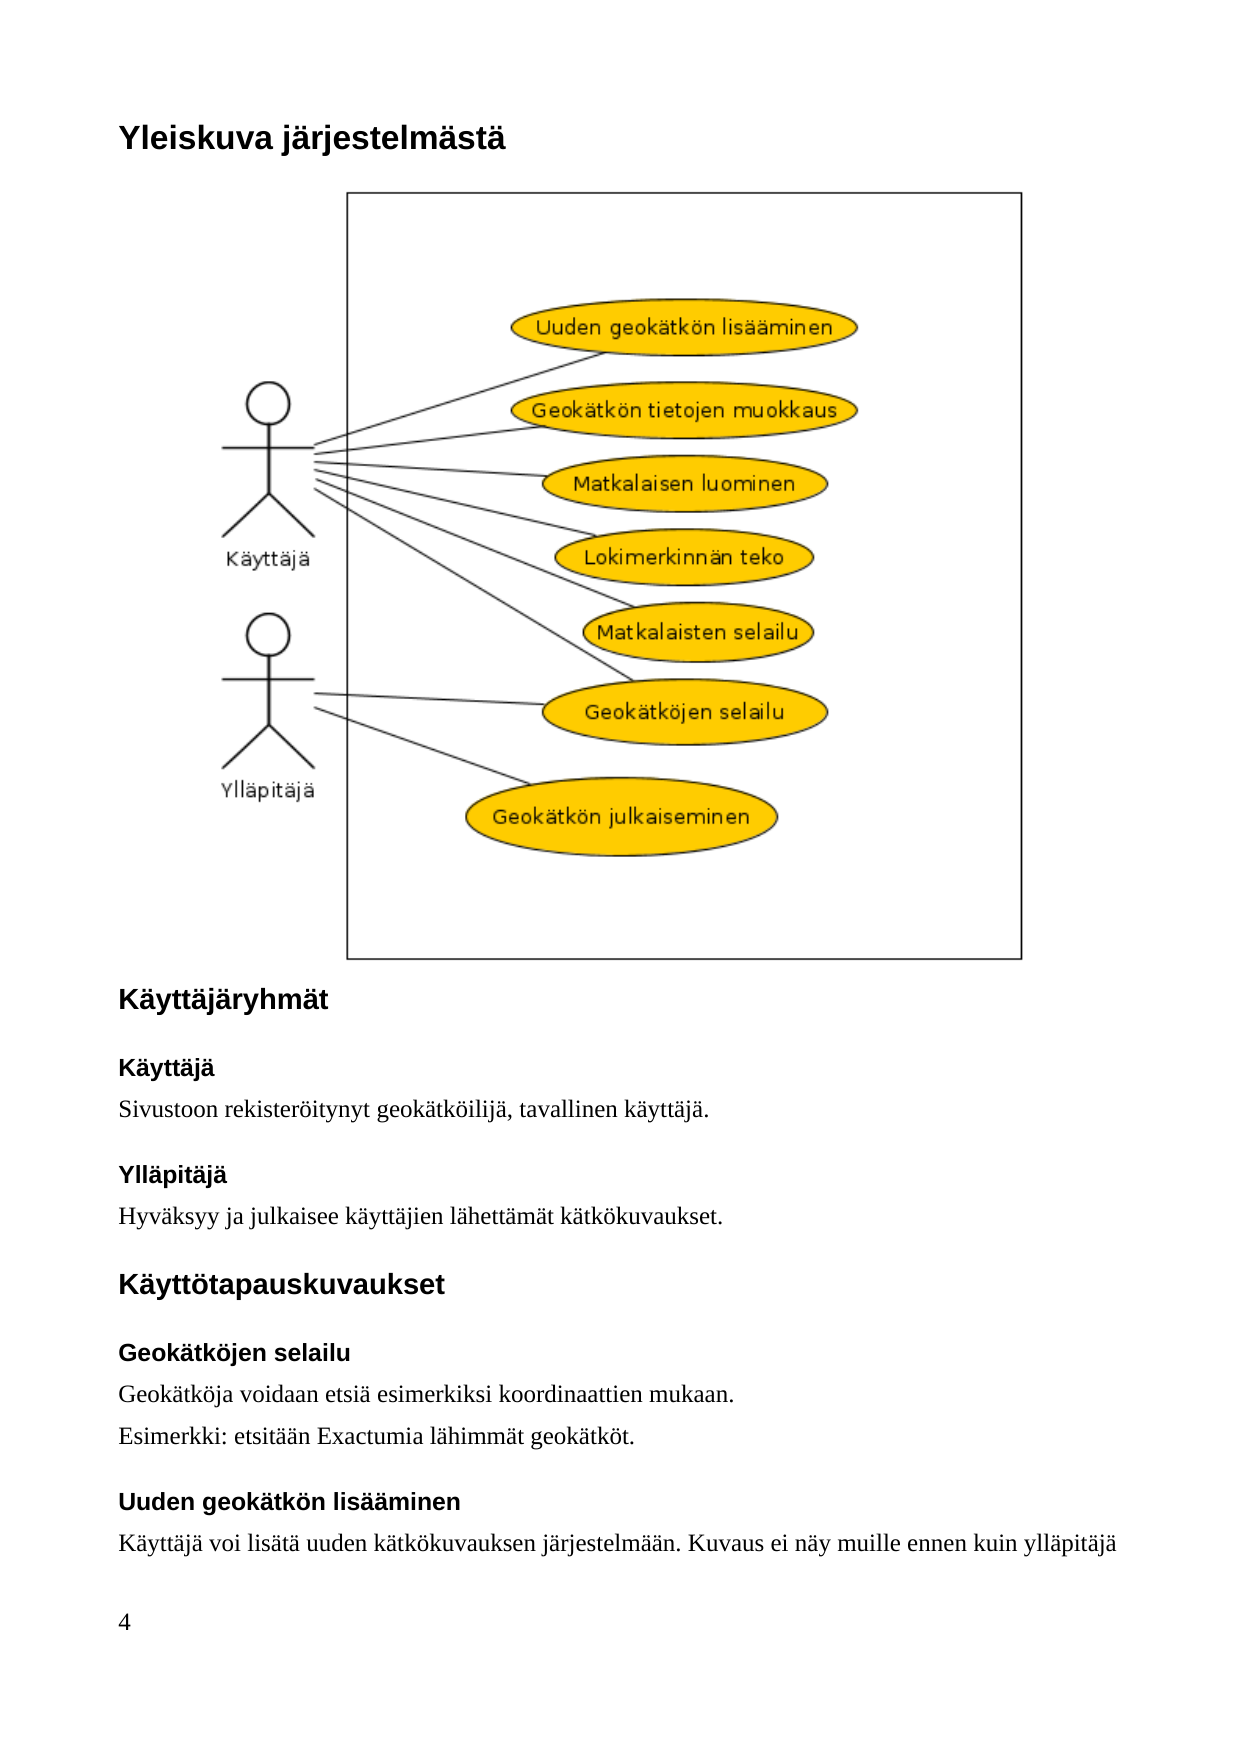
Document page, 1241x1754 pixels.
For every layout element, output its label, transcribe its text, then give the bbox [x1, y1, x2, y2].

subtitle Käyttötapauskuvaukset [118, 1267, 1122, 1301]
text Geokätköja voidaan etsiä esimerkiksi koordinaattien mukaan. [118, 1379, 1122, 1408]
text Esimerkki: etsitään Exactumia lähimmät geokätköt. [118, 1421, 1122, 1449]
subtitle Käyttäjä [118, 1053, 1122, 1081]
picture [195, 169, 1045, 982]
subtitle Ylläpitäjä [118, 1160, 1122, 1189]
text Sivustoon rekisteröitynyt geokätköilijä, tavallinen käyttäjä. [118, 1094, 1122, 1123]
text Käyttäjä voi lisätä uuden kätkökuvauksen järjestelmään. Kuvaus ei näy muille ennen kuin ylläpitäjä [118, 1528, 1122, 1557]
text Hyväksyy ja julkaisee käyttäjien lähettämät kätkökuvaukset. [118, 1201, 1122, 1230]
subtitle Uuden geokätkön lisääminen [118, 1487, 1122, 1516]
subtitle Geokätköjen selailu [118, 1338, 1122, 1367]
subtitle Yleiskuva järjestelmästä [118, 118, 1122, 157]
subtitle Käyttäjäryhmät [118, 982, 1122, 1015]
